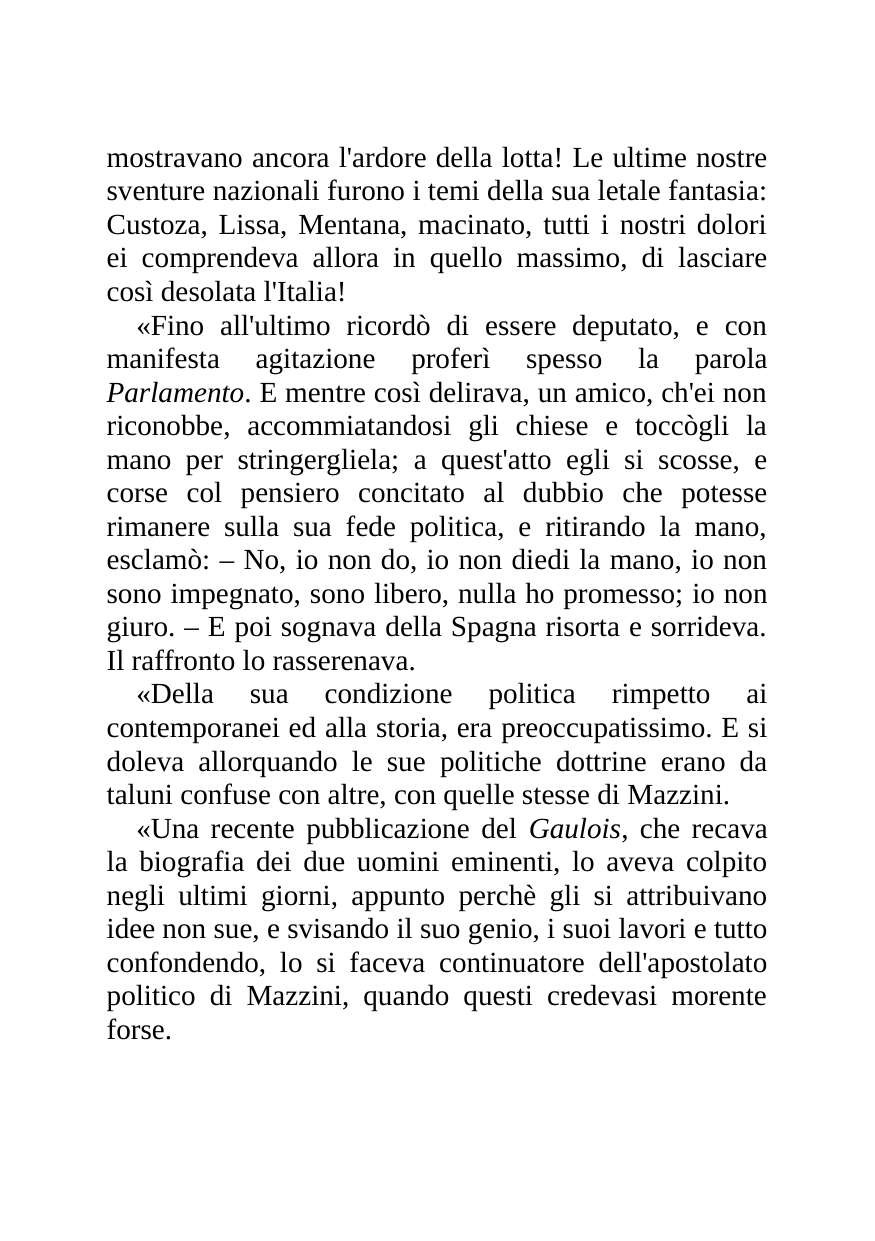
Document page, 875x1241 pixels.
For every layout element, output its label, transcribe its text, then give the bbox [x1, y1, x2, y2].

text «Della sua condizione politica rimpetto ai contemporanei ed alla storia, era preoccupatissimo. E si doleva allorquando le sue politiche dottrine erano da taluni confuse con altre, con quelle stesse di Mazzini. [106, 677, 768, 811]
text «Fino all'ultimo ricordò di essere deputato, e con manifesta agitazione proferì spesso la parola Parlamento. E mentre così delirava, un amico, ch'ei non riconobbe, accommiatandosi gli chiese e toccògli la mano per stringergliela; a quest'atto egli si scosse, e corse col pensiero concitato al dubbio che potesse rimanere sulla sua fede politica, e ritirando la mano, esclamò: – No, io non do, io non diedi la mano, io non sono impegnato, sono libero, nulla ho promesso; io non giuro. – E poi sognava della Spagna risorta e sorrideva. Il raffronto lo rasserenava. [106, 308, 768, 677]
text «Una recente pubblicazione del Gaulois, che recava la biografia dei due uomini eminenti, lo aveva colpito negli ultimi giorni, appunto perchè gli si attribuivano idee non sue, e svisando il suo genio, i suoi lavori e tutto confondendo, lo si faceva continuatore dell'apostolato politico di Mazzini, quando questi credevasi morente forse. [106, 811, 768, 1046]
text mostravano ancora l'ardore della lotta! Le ultime nostre sventure nazionali furono i temi della sua letale fantasia: Custoza, Lissa, Mentana, macinato, tutti i nostri dolori ei comprendeva allora in quello massimo, di lasciare così desolata l'Italia! [106, 140, 768, 308]
